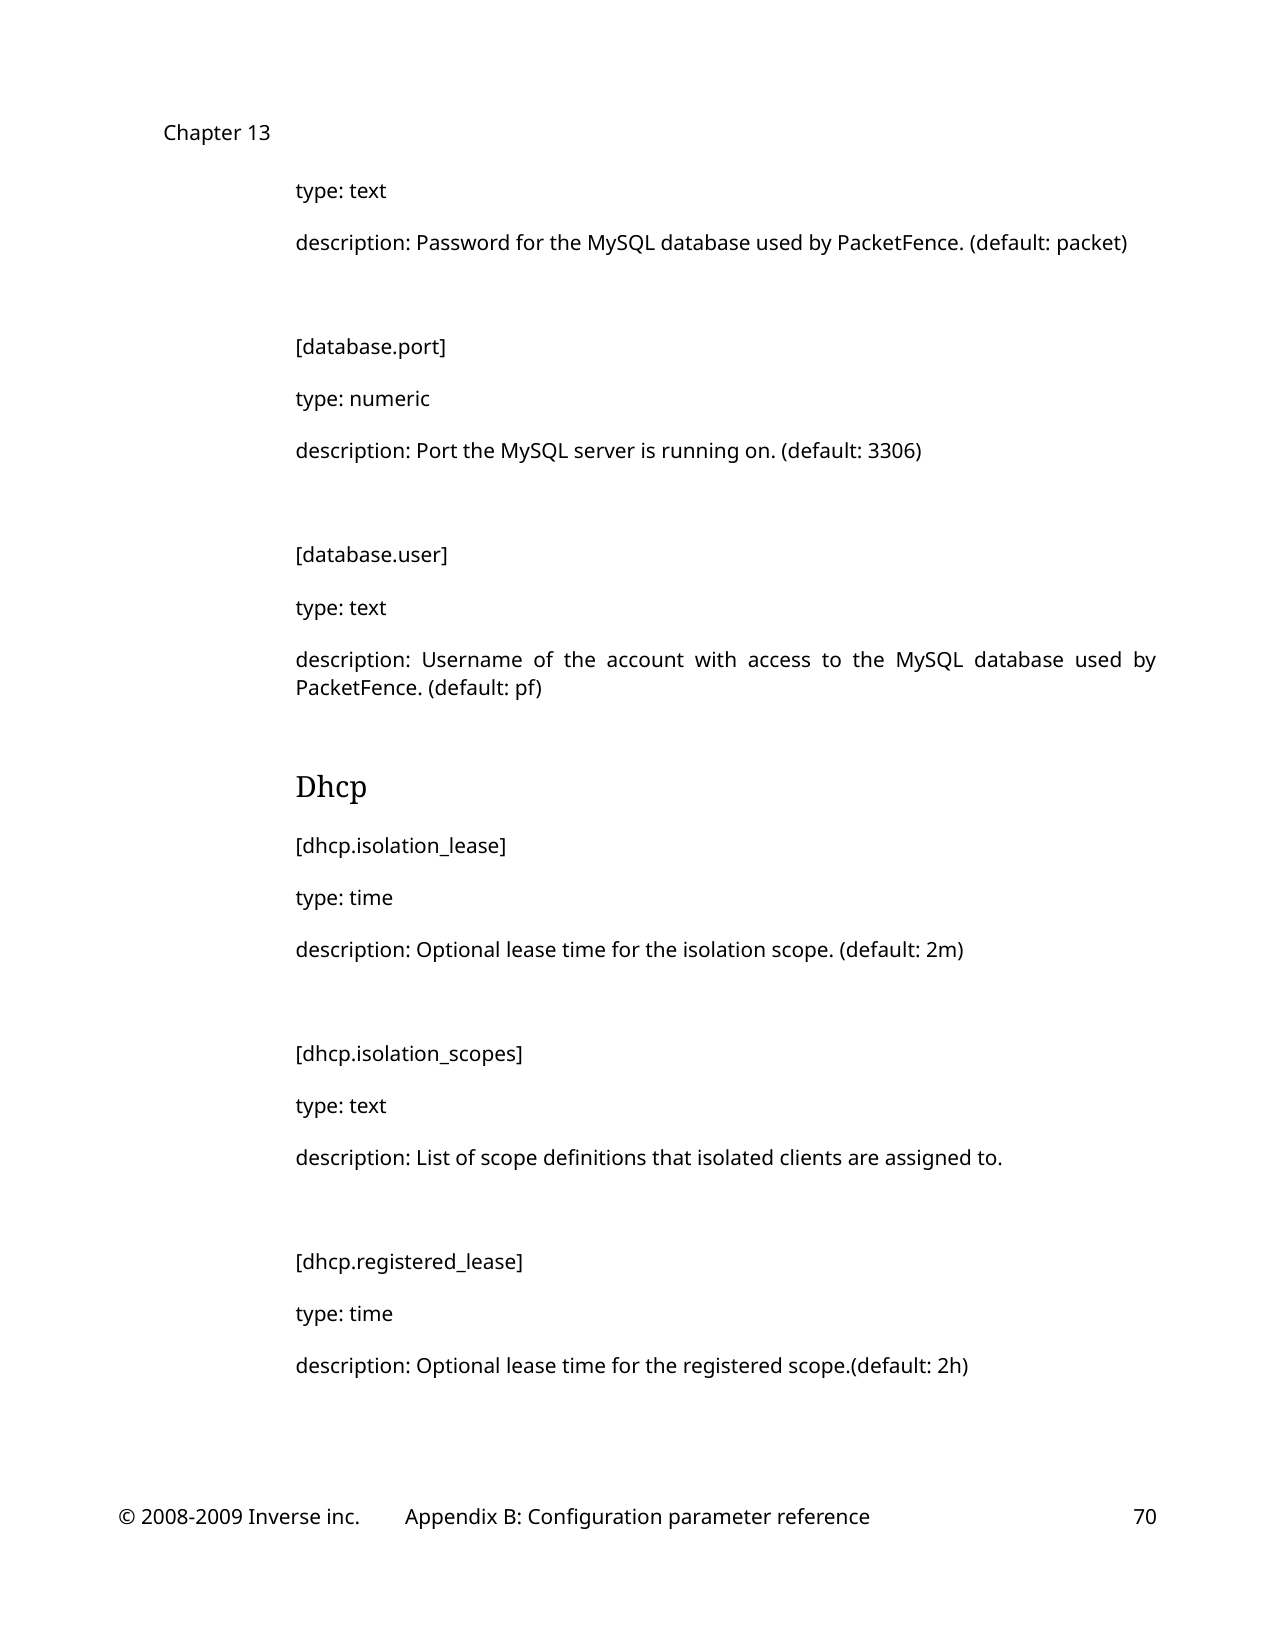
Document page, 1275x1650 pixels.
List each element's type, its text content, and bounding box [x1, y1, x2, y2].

text type: text [295, 593, 1157, 621]
text [dhcp.registered_lease] [295, 1247, 1157, 1276]
text description: Optional lease time for the isolation scope. (default: 2m) [295, 935, 1157, 963]
text [database.user] [295, 541, 1157, 569]
text description: Optional lease time for the registered scope.(default: 2h) [295, 1352, 1157, 1380]
text description: Port the MySQL server is running on. (default: 3306) [295, 436, 1157, 465]
text type: time [295, 1299, 1157, 1328]
text type: text [295, 1091, 1157, 1119]
text [dhcp.isolation_lease] [295, 831, 1157, 859]
text [dhcp.isolation_scopes] [295, 1039, 1157, 1067]
text type: numeric [295, 384, 1157, 413]
text type: time [295, 883, 1157, 911]
text description: List of scope definitions that isolated clients are assigned to. [295, 1143, 1157, 1172]
text type: text [295, 176, 1157, 204]
text description: Username of the account with access to the MySQL database used by PacketFence. (default: pf) [295, 645, 1157, 702]
subtitle Dhcp [295, 766, 1157, 806]
text [database.port] [295, 332, 1157, 361]
text description: Password for the MySQL database used by PacketFence. (default: packet) [295, 228, 1157, 257]
